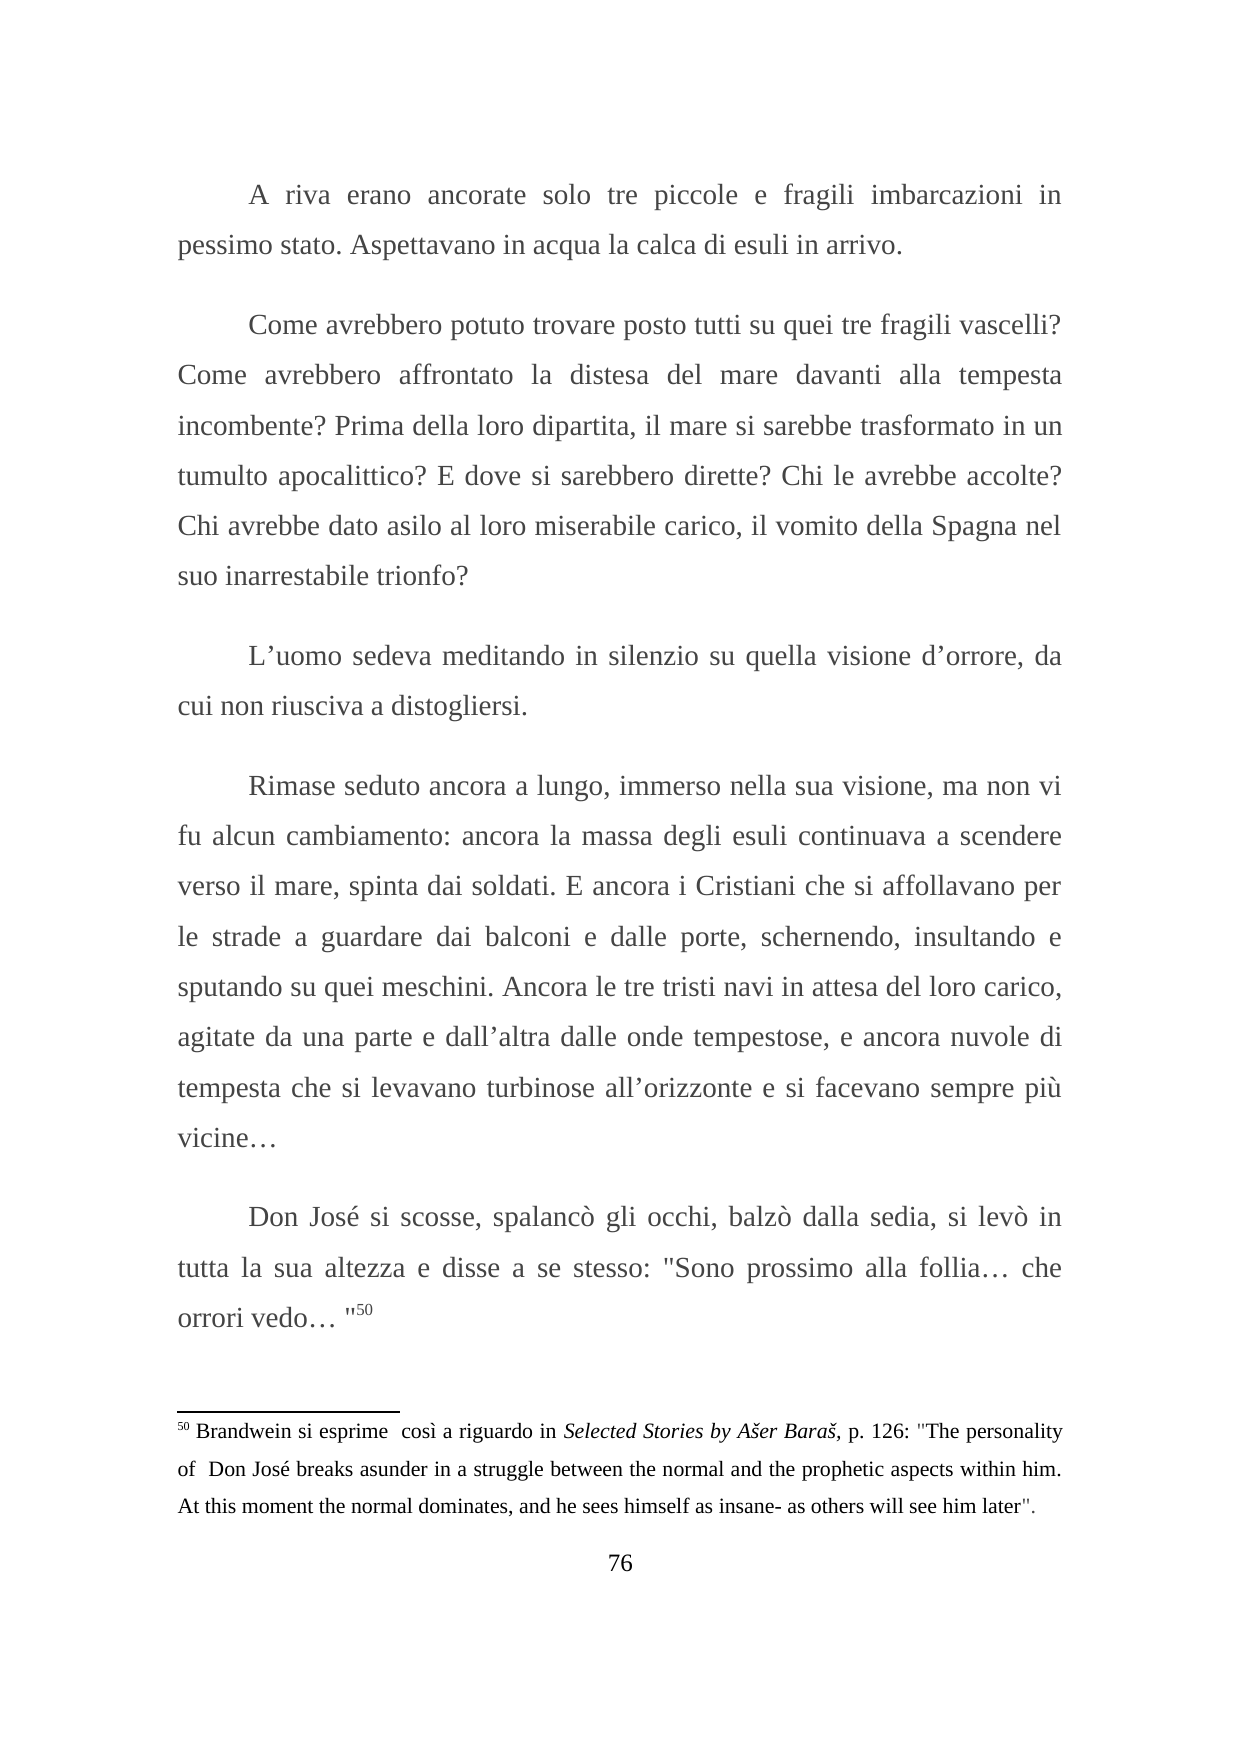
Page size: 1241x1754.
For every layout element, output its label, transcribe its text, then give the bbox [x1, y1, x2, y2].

text A riva erano ancorate solo tre piccole e fragili imbarcazioni in pessimo stato. Aspettavano in acqua la calca di esuli in arrivo. [177, 177, 1063, 261]
text Brandwein si esprime così a riguardo in Selected Stories by Ašer Baraš, p. 126: "The personality of Don José breaks asunder in a struggle between the normal and the prophetic aspects within him. At this moment the normal dominates, and he sees himself as insane- as others will see him later". [177, 1418, 1063, 1518]
text Don José si scosse, spalancò gli occhi, balzò dalla sedia, si levò in tutta la sua altezza e disse a se stesso: "Sono prossimo alla follia… che orrori vedo… " [177, 1199, 1063, 1334]
text L’uomo sedeva meditando in silenzio su quella visione d’orrore, da cui non riusciva a distogliersi. [177, 638, 1063, 722]
text Rimase seduto ancora a lungo, immerso nella sua visione, ma non vi fu alcun cambiamento: ancora la massa degli esuli continuava a scendere verso il mare, spinta dai soldati. E ancora i Cristiani che si affollavano per le strade a guardare dai balconi e dalle porte, schernendo, insultando e sputando su quei meschini. Ancora le tre tristi navi in attesa del loro carico, agitate da una parte e dall’altra dalle onde tempestose, e ancora nuvole di tempesta che si levavano turbinose all’orizzonte e si facevano sempre più vicine… [177, 768, 1063, 1153]
text Come avrebbero potuto trovare posto tutti su quei tre fragili vascelli? Come avrebbero affrontato la distesa del mare davanti alla tempesta incombente? Prima della loro dipartita, il mare si sarebbe trasformato in un tumulto apocalittico? E dove si sarebbero dirette? Chi le avrebbe accolte? Chi avrebbe dato asilo al loro miserabile carico, il vomito della Spagna nel suo inarrestabile trionfo? [177, 307, 1063, 592]
